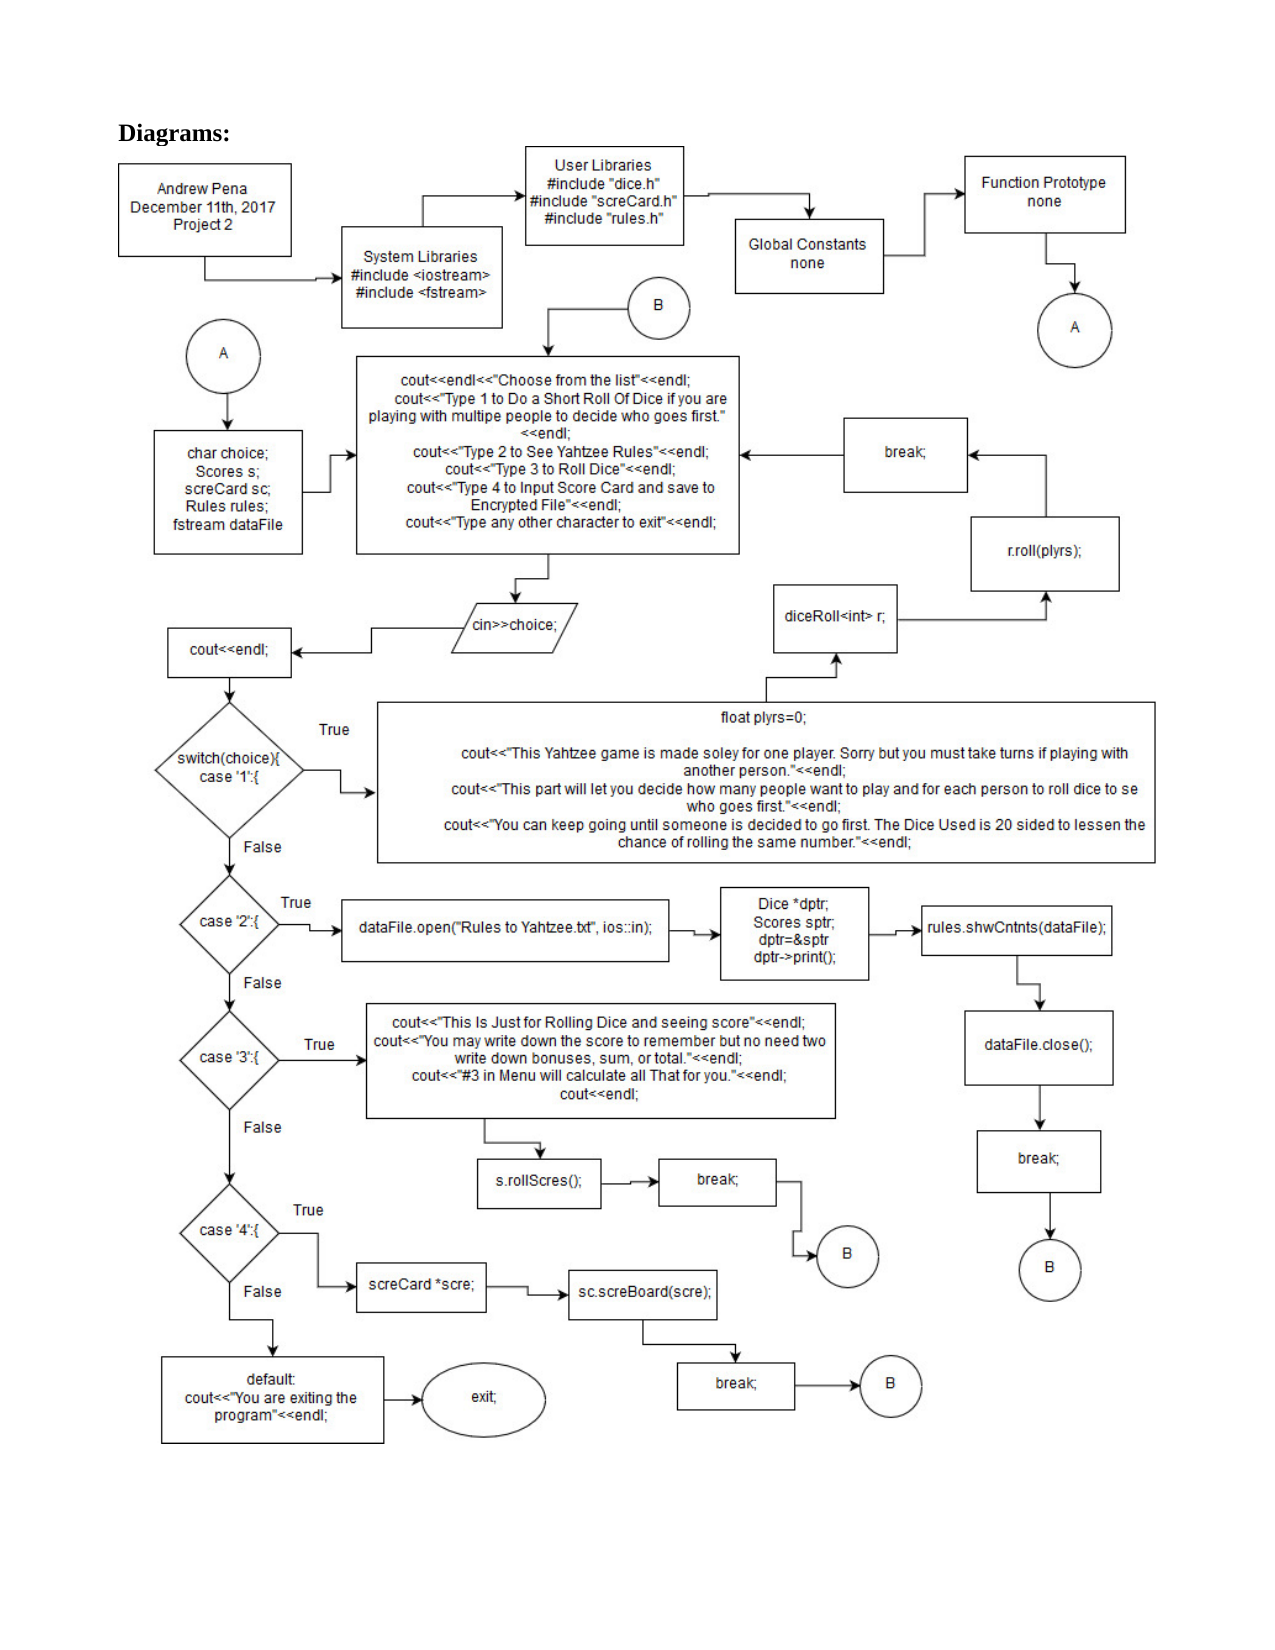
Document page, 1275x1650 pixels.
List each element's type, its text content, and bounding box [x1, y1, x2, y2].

picture [118, 146, 1157, 1444]
text Diagrams: [118, 118, 1157, 146]
